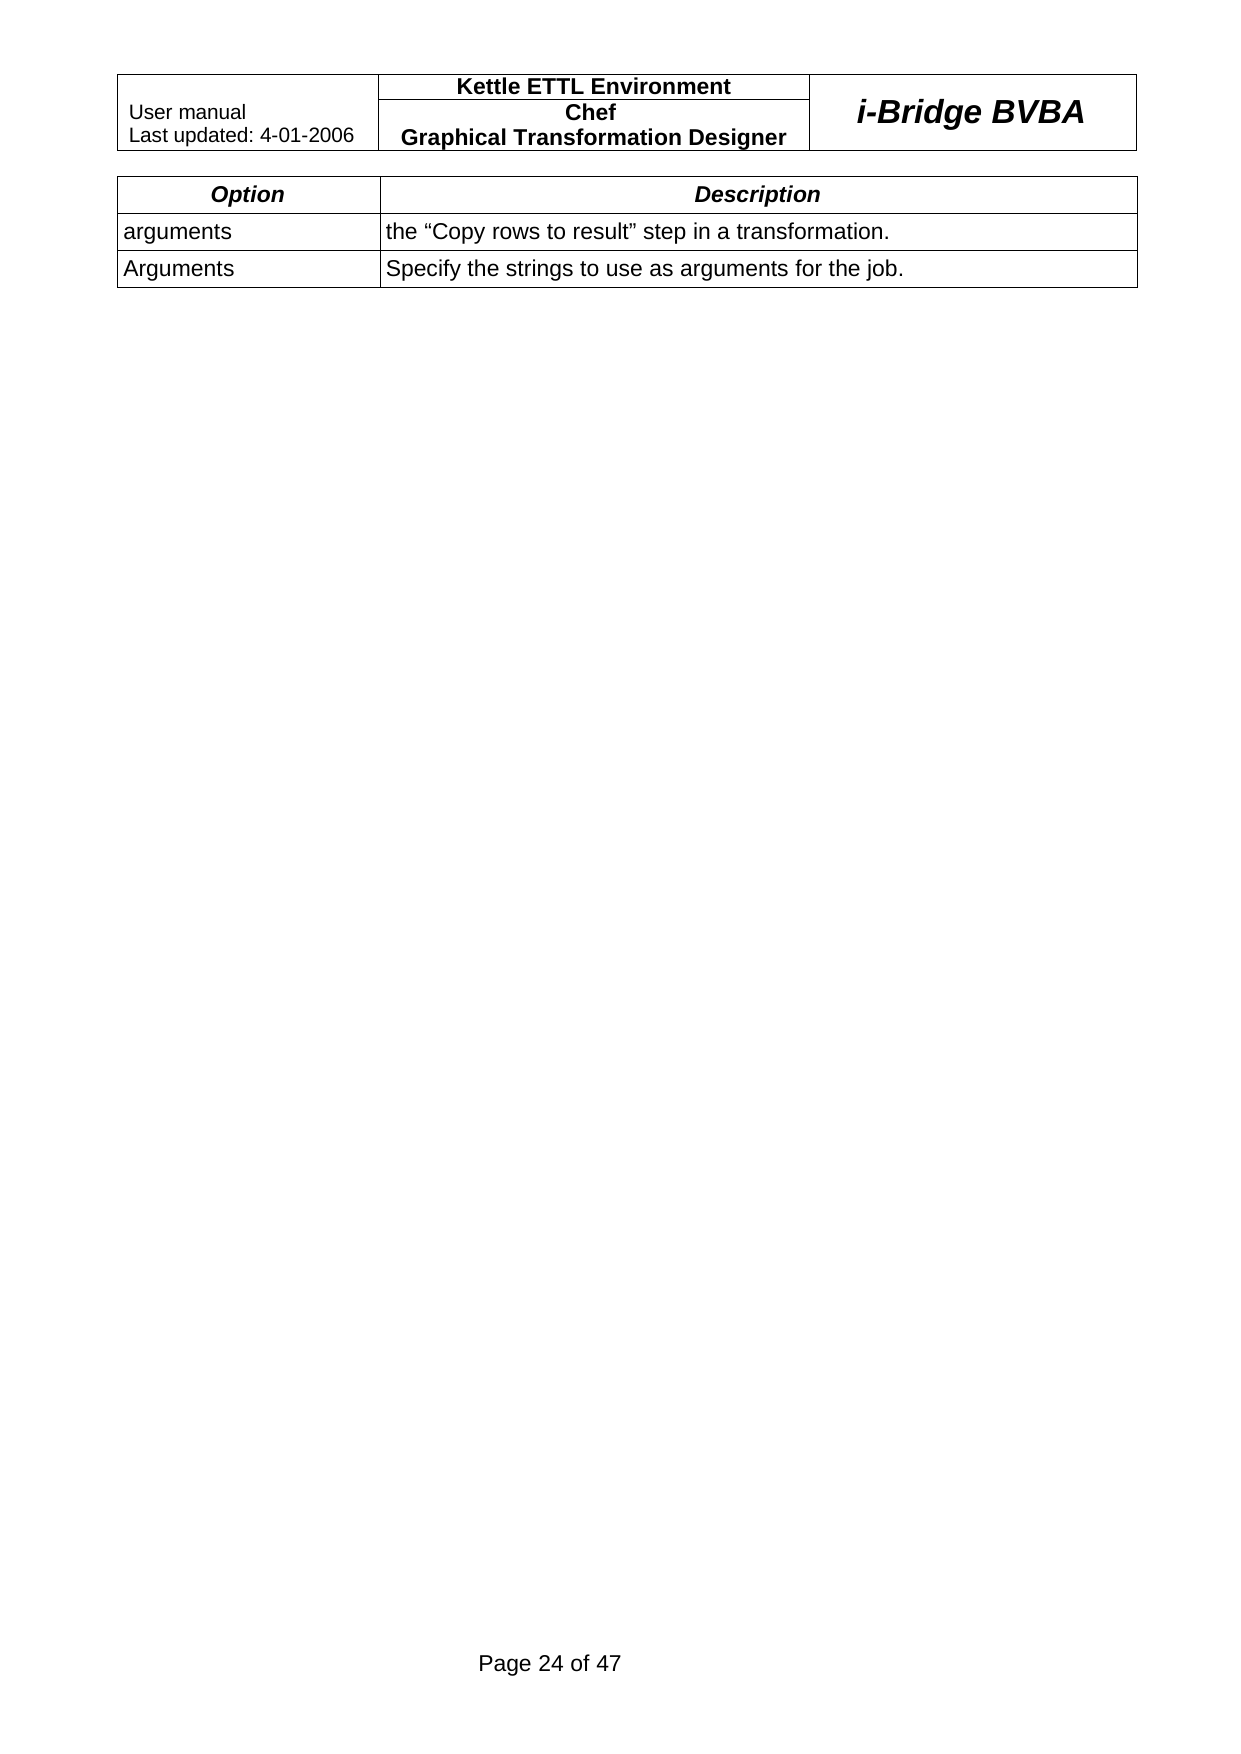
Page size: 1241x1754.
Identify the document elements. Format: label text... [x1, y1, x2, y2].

table_cell Arguments [118, 251, 380, 287]
table_cell the “Copy rows to result” step in a transformation. [381, 214, 1137, 250]
table_cell arguments [118, 214, 380, 250]
table_cell Specify the strings to use as arguments for the job. [381, 251, 1137, 287]
table_header Description [381, 177, 1137, 213]
table_header Option [118, 177, 380, 213]
